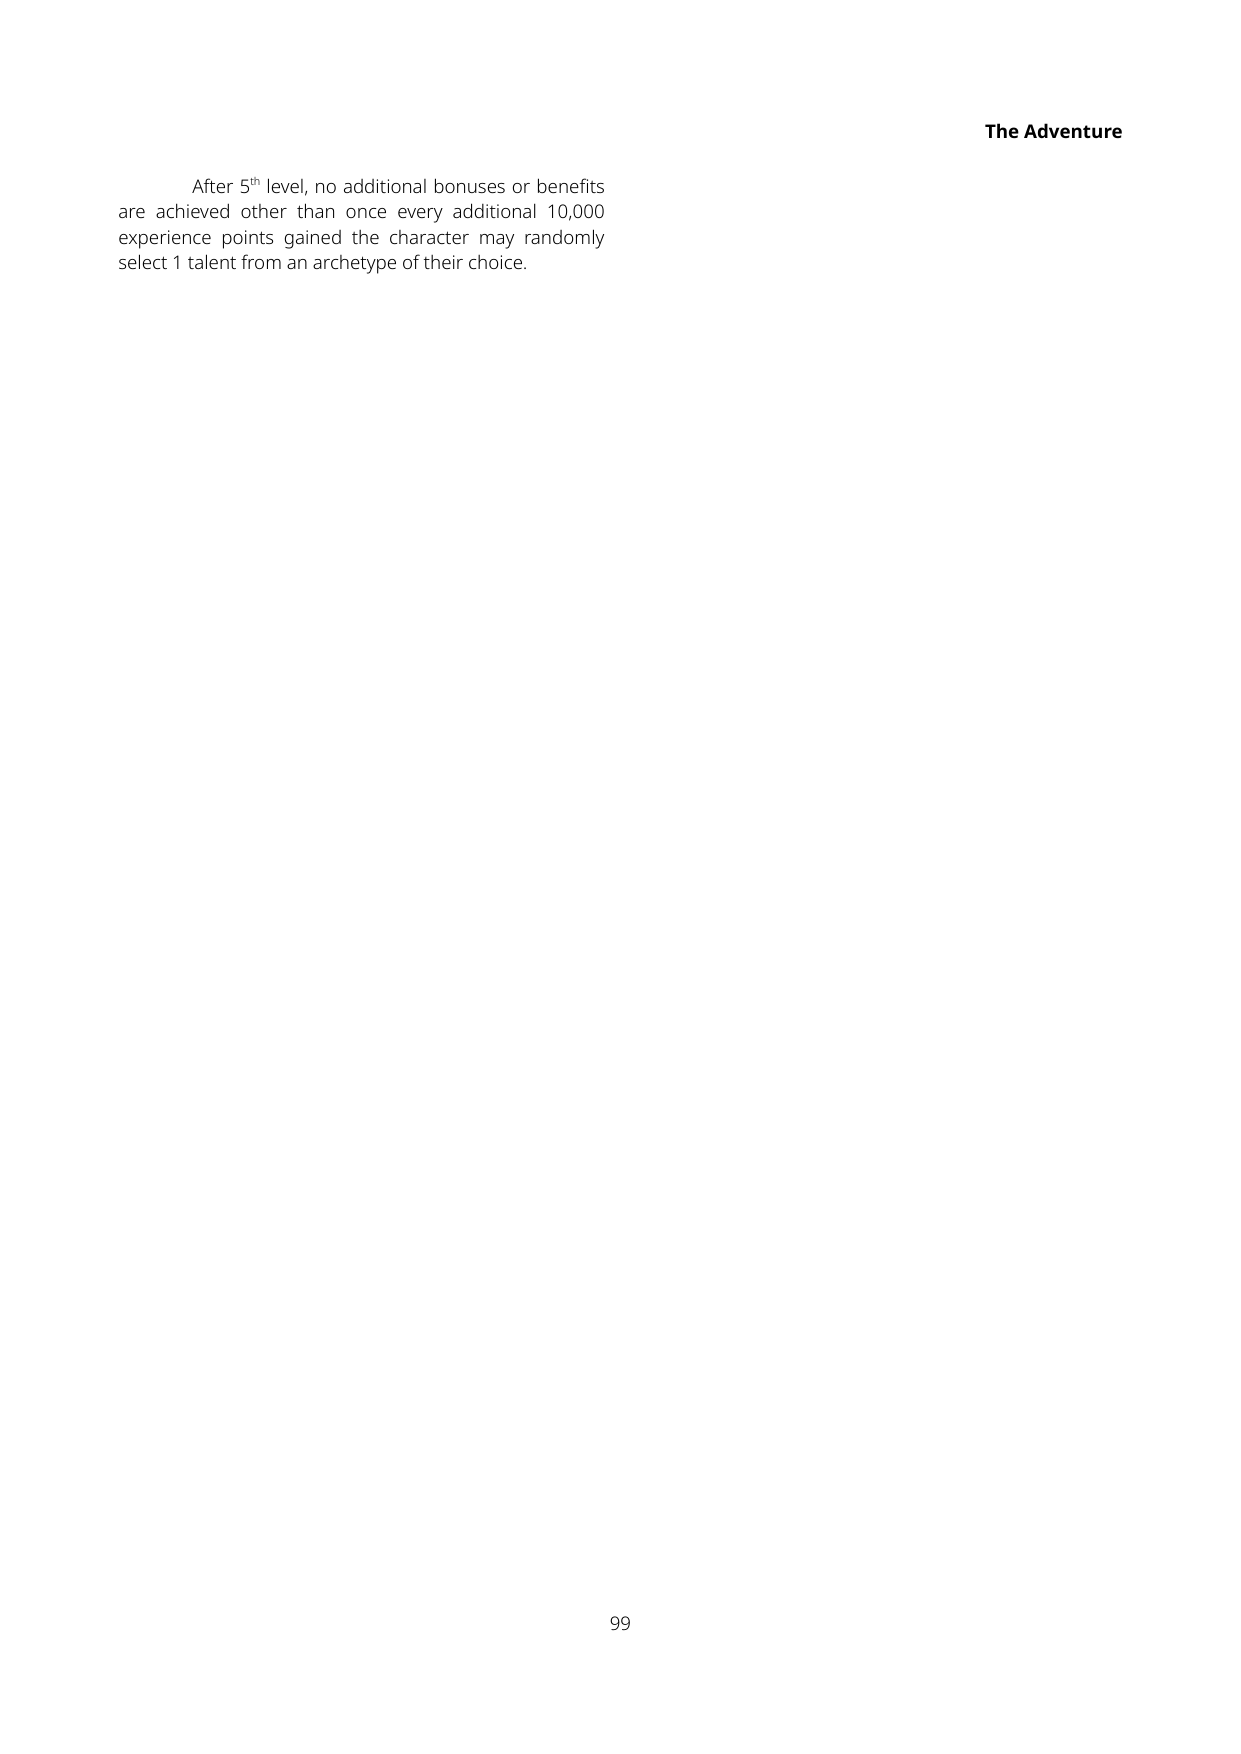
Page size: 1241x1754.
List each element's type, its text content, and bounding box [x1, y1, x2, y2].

text After 5th level, no additional bonuses or benefits are achieved other than once every additional 10,000 experience points gained the character may randomly select 1 talent from an archetype of their choice. [118, 173, 605, 275]
